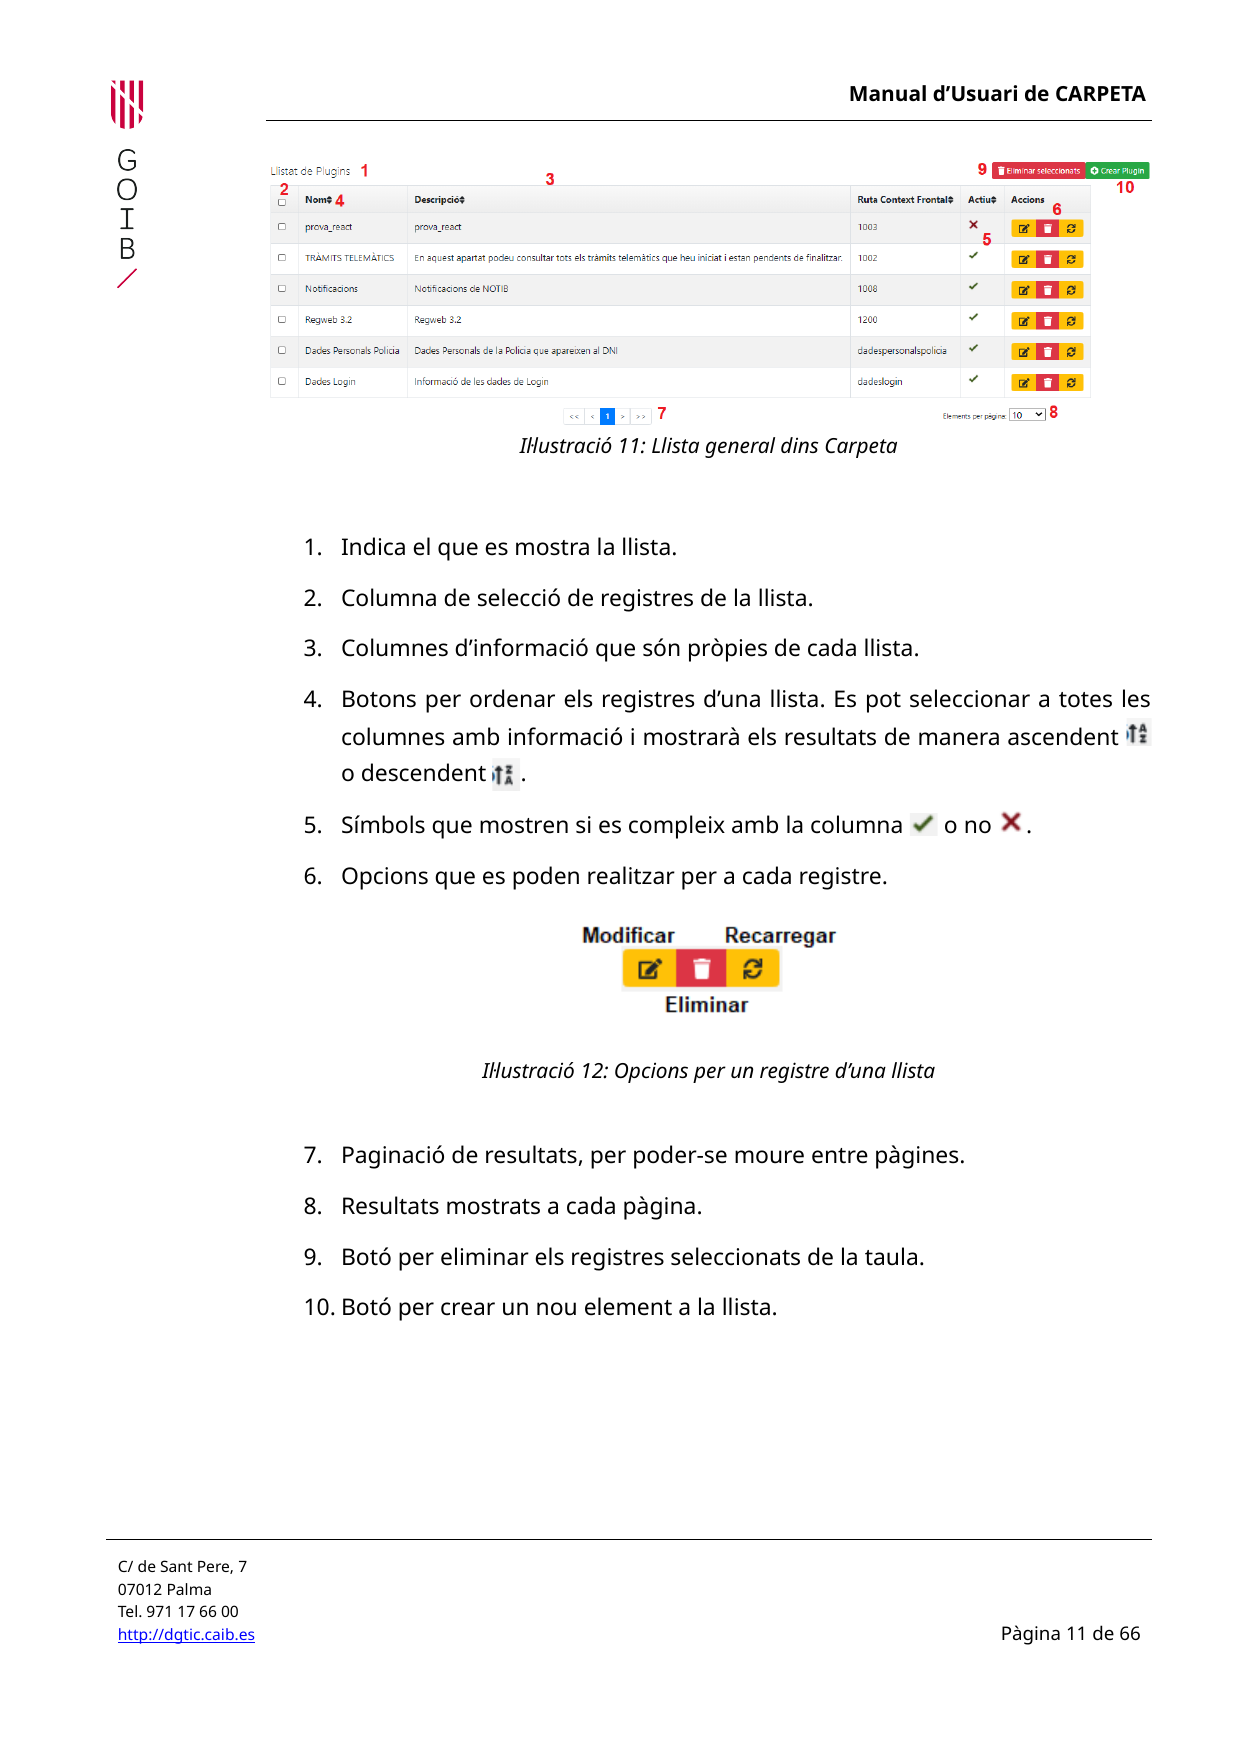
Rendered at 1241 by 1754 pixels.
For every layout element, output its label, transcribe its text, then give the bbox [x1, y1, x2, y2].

picture [265, 156, 1152, 431]
list Opcions que es poden realitzar per a cada registre. [303, 860, 1152, 891]
list Símbols que mostren si es compleix amb la columna o no . [303, 809, 1152, 841]
picture [1126, 718, 1152, 746]
list Botons per ordenar els registres d’una llista. Es pot seleccionar a totes les columnes amb informació i mostrarà els resultats de manera ascendent o descendent . [303, 683, 1152, 790]
picture [570, 910, 847, 1025]
picture [82, 57, 172, 319]
list Columnes d’informació que són pròpies de cada llista. [303, 632, 1152, 663]
list Botó per eliminar els registres seleccionats de la taula. [303, 1240, 1152, 1272]
list Resultats mostrats a cada pàgina. [303, 1190, 1152, 1221]
text Il·lustració 11: Llista general dins Carpeta [266, 431, 1152, 459]
list Botó per crear un nou element a la llista. [303, 1291, 1152, 1322]
list Columna de selecció de registres de la llista. [303, 582, 1152, 613]
text Il·lustració 12: Opcions per un registre d’una llista [266, 1025, 1152, 1085]
picture [909, 813, 938, 836]
list Indica el que es mostra la llista. [303, 531, 1152, 562]
picture [492, 758, 521, 791]
list Paginació de resultats, per poder-se moure entre pàgines. [303, 1139, 1152, 1171]
picture [997, 809, 1026, 835]
